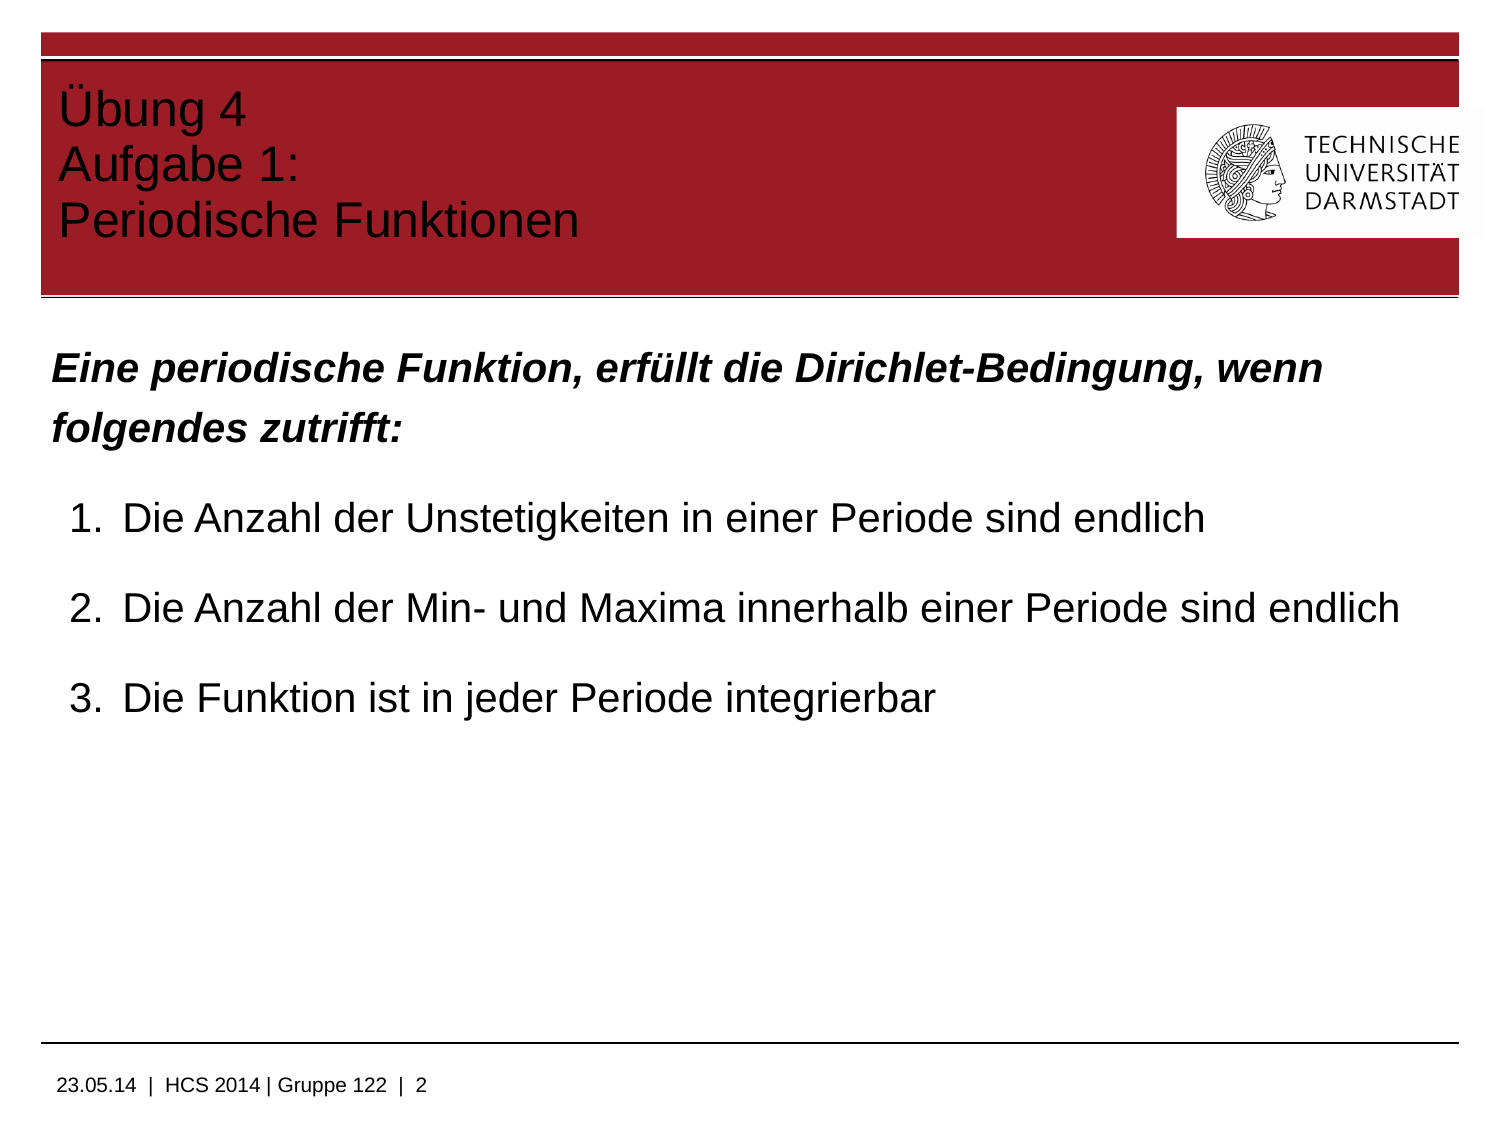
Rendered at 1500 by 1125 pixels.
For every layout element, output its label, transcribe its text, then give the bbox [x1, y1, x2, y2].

title Übung 4 Aufgabe 1: Periodische Funktionen [59, 80, 1149, 249]
picture [1176, 107, 1484, 238]
list Eine periodische Funktion, erfüllt die Dirichlet-Bedingung, wenn folgendes zutrifft: Die Anzahl der Unstetigkeiten in einer Periode sind endlich Die Anzahl der Min- und Maxima innerhalb einer Periode sind endlich Die Funktion ist in jeder Periode integrierbar [51, 330, 1444, 1028]
